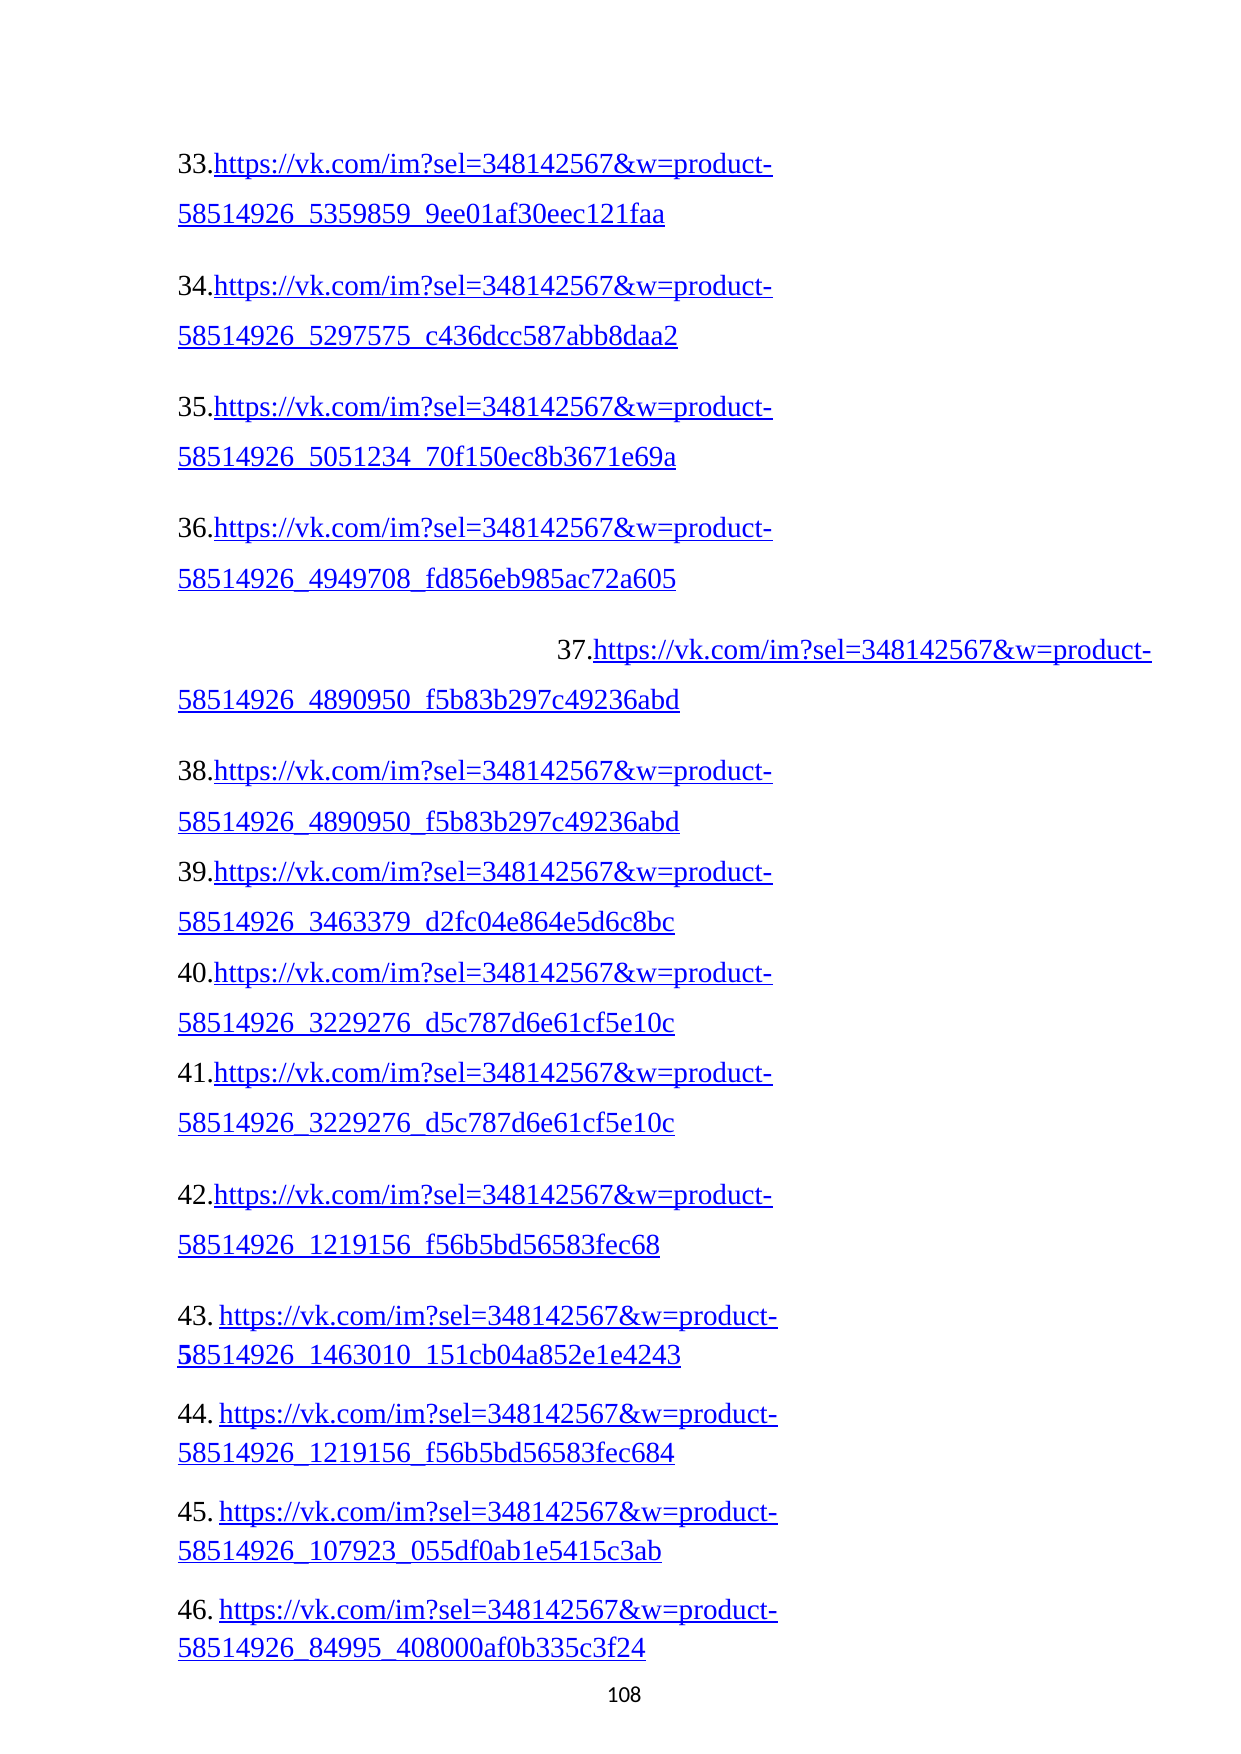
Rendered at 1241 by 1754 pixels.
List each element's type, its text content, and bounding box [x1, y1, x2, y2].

text 37.https://vk.com/im?sel=348142567&w=product-58514926_4890950_f5b83b297c49236abd [177, 632, 1152, 716]
text 42.https://vk.com/im?sel=348142567&w=product-58514926_1219156_f56b5bd56583fec68 [177, 1177, 1152, 1261]
text 33.https://vk.com/im?sel=348142567&w=product-58514926_5359859_9ee01af30eec121faa [177, 146, 1152, 230]
text 36.https://vk.com/im?sel=348142567&w=product-58514926_4949708_fd856eb985ac72a605 [177, 511, 1152, 594]
text 34.https://vk.com/im?sel=348142567&w=product-58514926_5297575_c436dcc587abb8daa2 [177, 268, 1152, 351]
text 35.https://vk.com/im?sel=348142567&w=product-58514926_5051234_70f150ec8b3671e69a [177, 389, 1152, 473]
text 45. https://vk.com/im?sel=348142567&w=product-58514926_107923_055df0ab1e5415c3ab [177, 1494, 1152, 1566]
text 43. https://vk.com/im?sel=348142567&w=product-58514926_1463010_151cb04a852e1e4243 [177, 1298, 1152, 1370]
text 46. https://vk.com/im?sel=348142567&w=product-58514926_84995_408000af0b335c3f24 [177, 1592, 1152, 1664]
text 38.https://vk.com/im?sel=348142567&w=product-58514926_4890950_f5b83b297c49236abd 39.https://vk.com/im?sel=348142567&w=product-58514926_3463379_d2fc04e864e5d6c8bc 40.https://vk.com/im?sel=348142567&w=product-58514926_3229276_d5c787d6e61cf5e10c 41.https://vk.com/im?sel=348142567&w=product-58514926_3229276_d5c787d6e61cf5e10c [177, 753, 1152, 1139]
text 44. https://vk.com/im?sel=348142567&w=product-58514926_1219156_f56b5bd56583fec684 [177, 1396, 1152, 1468]
